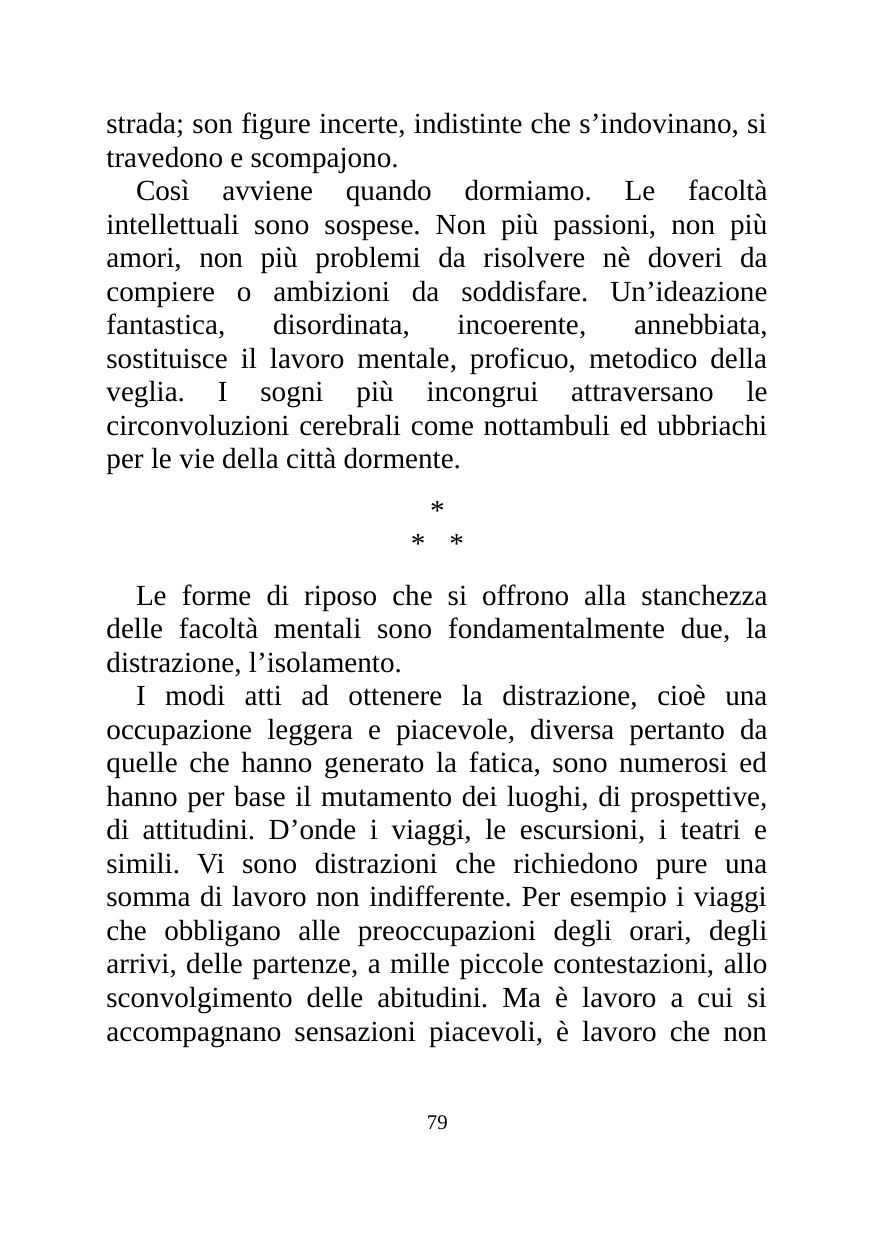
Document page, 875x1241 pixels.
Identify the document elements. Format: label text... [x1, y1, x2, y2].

text strada; son figure incerte, indistinte che s’indovinano, si travedono e scompajono. [106, 106, 768, 173]
text I modi atti ad ottenere la distrazione, cioè una occupazione leggera e piacevole, diversa pertanto da quelle che hanno generato la fatica, sono numerosi ed hanno per base il mutamento dei luoghi, di prospettive, di attitudini. D’onde i viaggi, le escursioni, i teatri e simili. Vi sono distrazioni che richiedono pure una somma di lavoro non indifferente. Per esempio i viaggi che obbligano alle preoccupazioni degli orari, degli arrivi, delle partenze, a mille piccole contestazioni, allo sconvolgimento delle abitudini. Ma è lavoro a cui si accompagnano sensazioni piacevoli, è lavoro che non [106, 678, 768, 1047]
text * * * [106, 493, 768, 560]
text Così avviene quando dormiamo. Le facoltà intellettuali sono sospese. Non più passioni, non più amori, non più problemi da risolvere nè doveri da compiere o ambizioni da soddisfare. Un’ideazione fantastica, disordinata, incoerente, annebbiata, sostituisce il lavoro mentale, proficuo, metodico della veglia. I sogni più incongrui attraversano le circonvoluzioni cerebrali come nottambuli ed ubbriachi per le vie della città dormente. [106, 173, 768, 475]
text Le forme di riposo che si offrono alla stanchezza delle facoltà mentali sono fondamentalmente due, la distrazione, l’isolamento. [106, 578, 768, 678]
